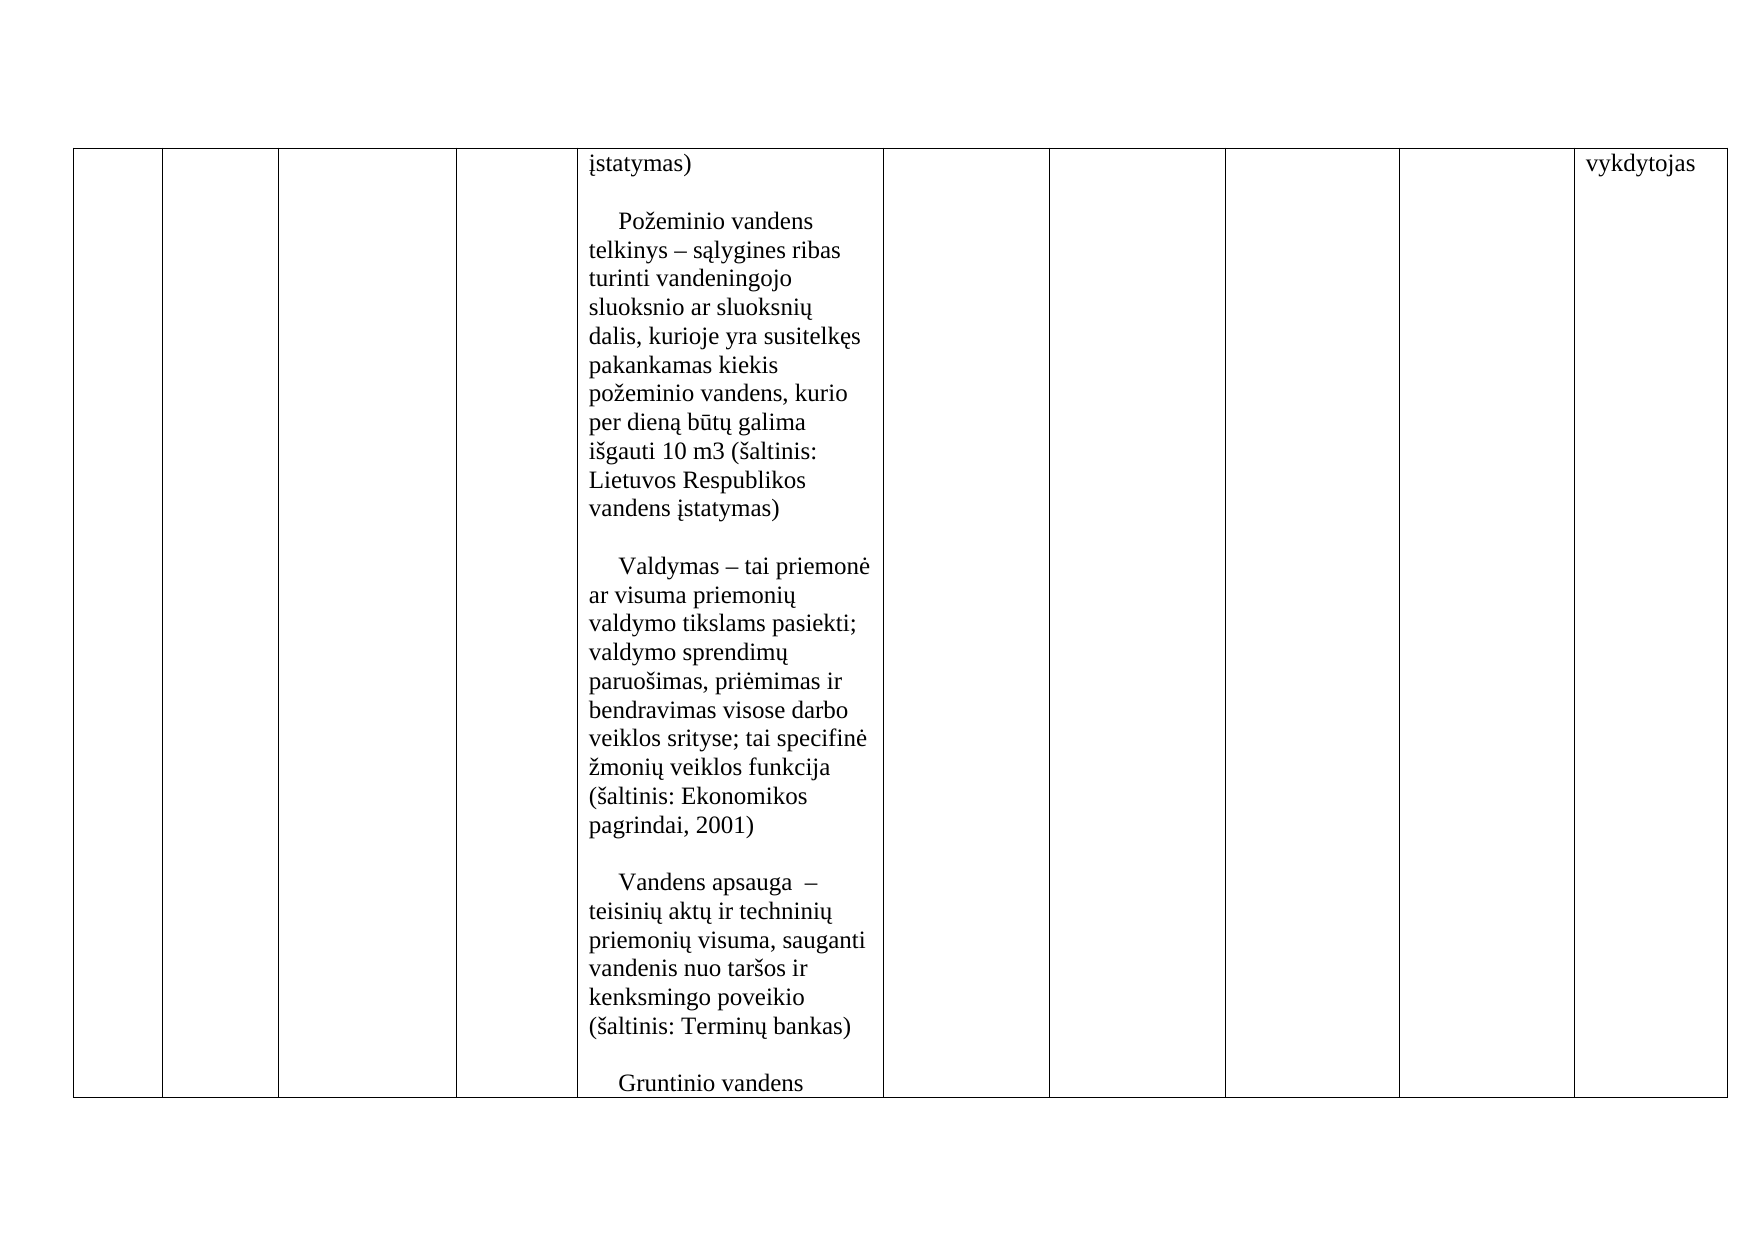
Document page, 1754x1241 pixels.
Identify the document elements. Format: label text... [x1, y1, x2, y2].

table_cell vykdytojas [1575, 149, 1727, 1097]
table_cell [163, 149, 278, 1097]
table_cell [1050, 149, 1225, 1097]
table_cell [884, 149, 1049, 1097]
table_cell [457, 149, 577, 1097]
table_cell [279, 149, 456, 1097]
table_cell [1400, 149, 1574, 1097]
table_cell įstatymas) Požeminio vandens telkinys – sąlygines ribas turinti vandeningojo sluoksnio ar sluoksnių dalis, kurioje yra susitelkęs pakankamas kiekis požeminio vandens, kurio per dieną būtų galima išgauti 10 m3 (šaltinis: Lietuvos Respublikos vandens įstatymas) Valdymas – tai priemonė ar visuma priemonių valdymo tikslams pasiekti; valdymo sprendimų paruošimas, priėmimas ir bendravimas visose darbo veiklos srityse; tai specifinė žmonių veiklos funkcija (šaltinis: Ekonomikos pagrindai, 2001) Vandens apsauga – teisinių aktų ir techninių priemonių visuma, sauganti vandenis nuo taršos ir kenksmingo poveikio (šaltinis: Terminų bankas) Gruntinio vandens [578, 149, 883, 1097]
table_cell [74, 149, 162, 1097]
table_cell [1226, 149, 1399, 1097]
